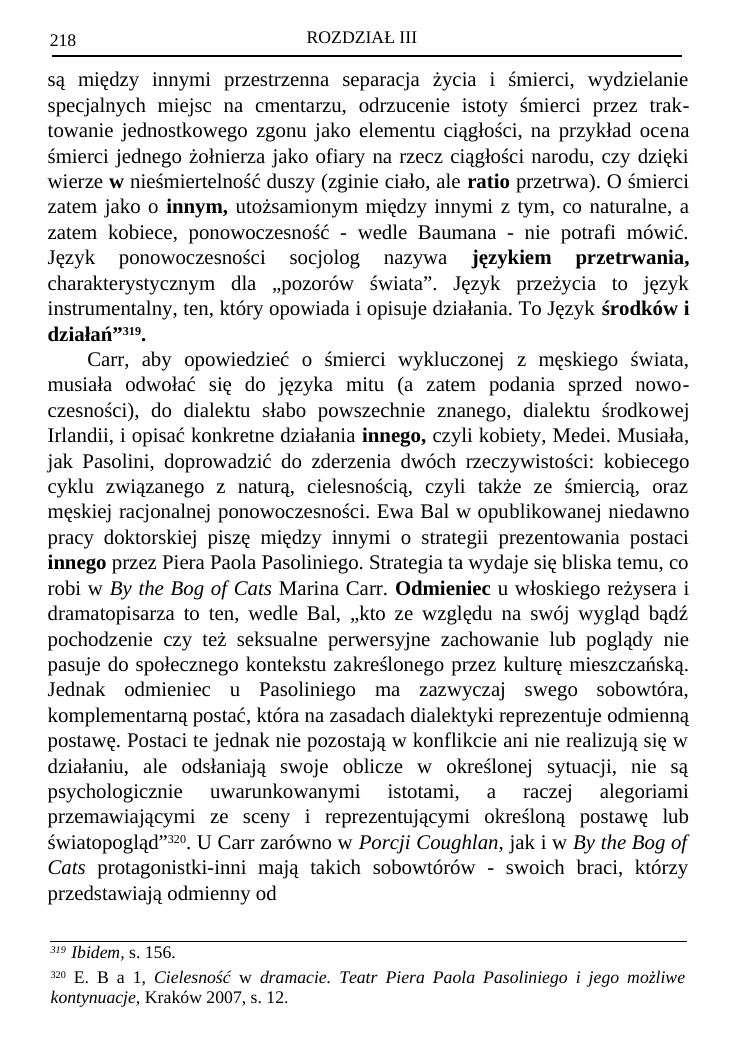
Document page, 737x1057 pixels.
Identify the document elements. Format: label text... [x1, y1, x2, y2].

text są między innymi przestrzenna separacja życia i śmierci, wydzielanie specjalnych miejsc na cmentarzu, odrzucenie istoty śmierci przez trak­towanie jednostkowego zgonu jako elementu ciągłości, na przykład oce­na śmierci jednego żołnierza jako ofiary na rzecz ciągłości narodu, czy dzięki wierze w nieśmiertelność duszy (zginie ciało, ale ratio przetrwa). O śmierci zatem jako o innym, utożsamionym między innymi z tym, co naturalne, a zatem kobiece, ponowoczesność - wedle Baumana - nie potrafi mówić. Język ponowoczesności socjolog nazywa językiem prze­trwania, charakterystycznym dla „pozorów świata”. Język przeżycia to język instrumentalny, ten, który opowiada i opisuje działania. To Język środków i działań”319. [47, 67, 689, 346]
text Carr, aby opowiedzieć o śmierci wykluczonej z męskiego świata, musiała odwołać się do języka mitu (a zatem podania sprzed nowo­czesności), do dialektu słabo powszechnie znanego, dialektu środko­wej Irlandii, i opisać konkretne działania innego, czyli kobiety, Medei. Musiała, jak Pasolini, doprowadzić do zderzenia dwóch rzeczywisto­ści: kobiecego cyklu związanego z naturą, cielesnością, czyli także ze śmiercią, oraz męskiej racjonalnej ponowoczesności. Ewa Bal w opu­blikowanej niedawno pracy doktorskiej piszę między innymi o strategii prezentowania postaci innego przez Piera Paola Pasoliniego. Strategia ta wydaje się bliska temu, co robi w By the Bog of Cats Marina Carr. Odmieniec u włoskiego reżysera i dramatopisarza to ten, wedle Bal, „kto ze względu na swój wygląd bądź pochodzenie czy też seksualne perwer­syjne zachowanie lub poglądy nie pasuje do społecznego kontekstu za­kreślonego przez kulturę mieszczańską. Jednak odmieniec u Pasoliniego ma zazwyczaj swego sobowtóra, komplementarną postać, która na za­sadach dialektyki reprezentuje odmienną postawę. Postaci te jednak nie pozostają w konflikcie ani nie realizują się w działaniu, ale odsłaniają swoje oblicze w określonej sytuacji, nie są psychologicznie uwarunko­wanymi istotami, a raczej alegoriami przemawiającymi ze sceny i repre­zentującymi określoną postawę lub światopogląd”320. U Carr zarówno w Porcji Coughlan, jak i w By the Bog of Cats protagonistki-inni mają takich sobowtórów - swoich braci, którzy przedstawiają odmienny od [47, 347, 689, 905]
text 319 Ibidem, s. 156. [50, 942, 687, 962]
text 320 E. B a 1, Cielesność w dramacie. Teatr Piera Paola Pasoliniego i jego możliwe kontynuacje, Kraków 2007, s. 12. [50, 967, 687, 1007]
text 218 [49, 29, 84, 50]
text ROZDZIAŁ III [306, 27, 427, 47]
